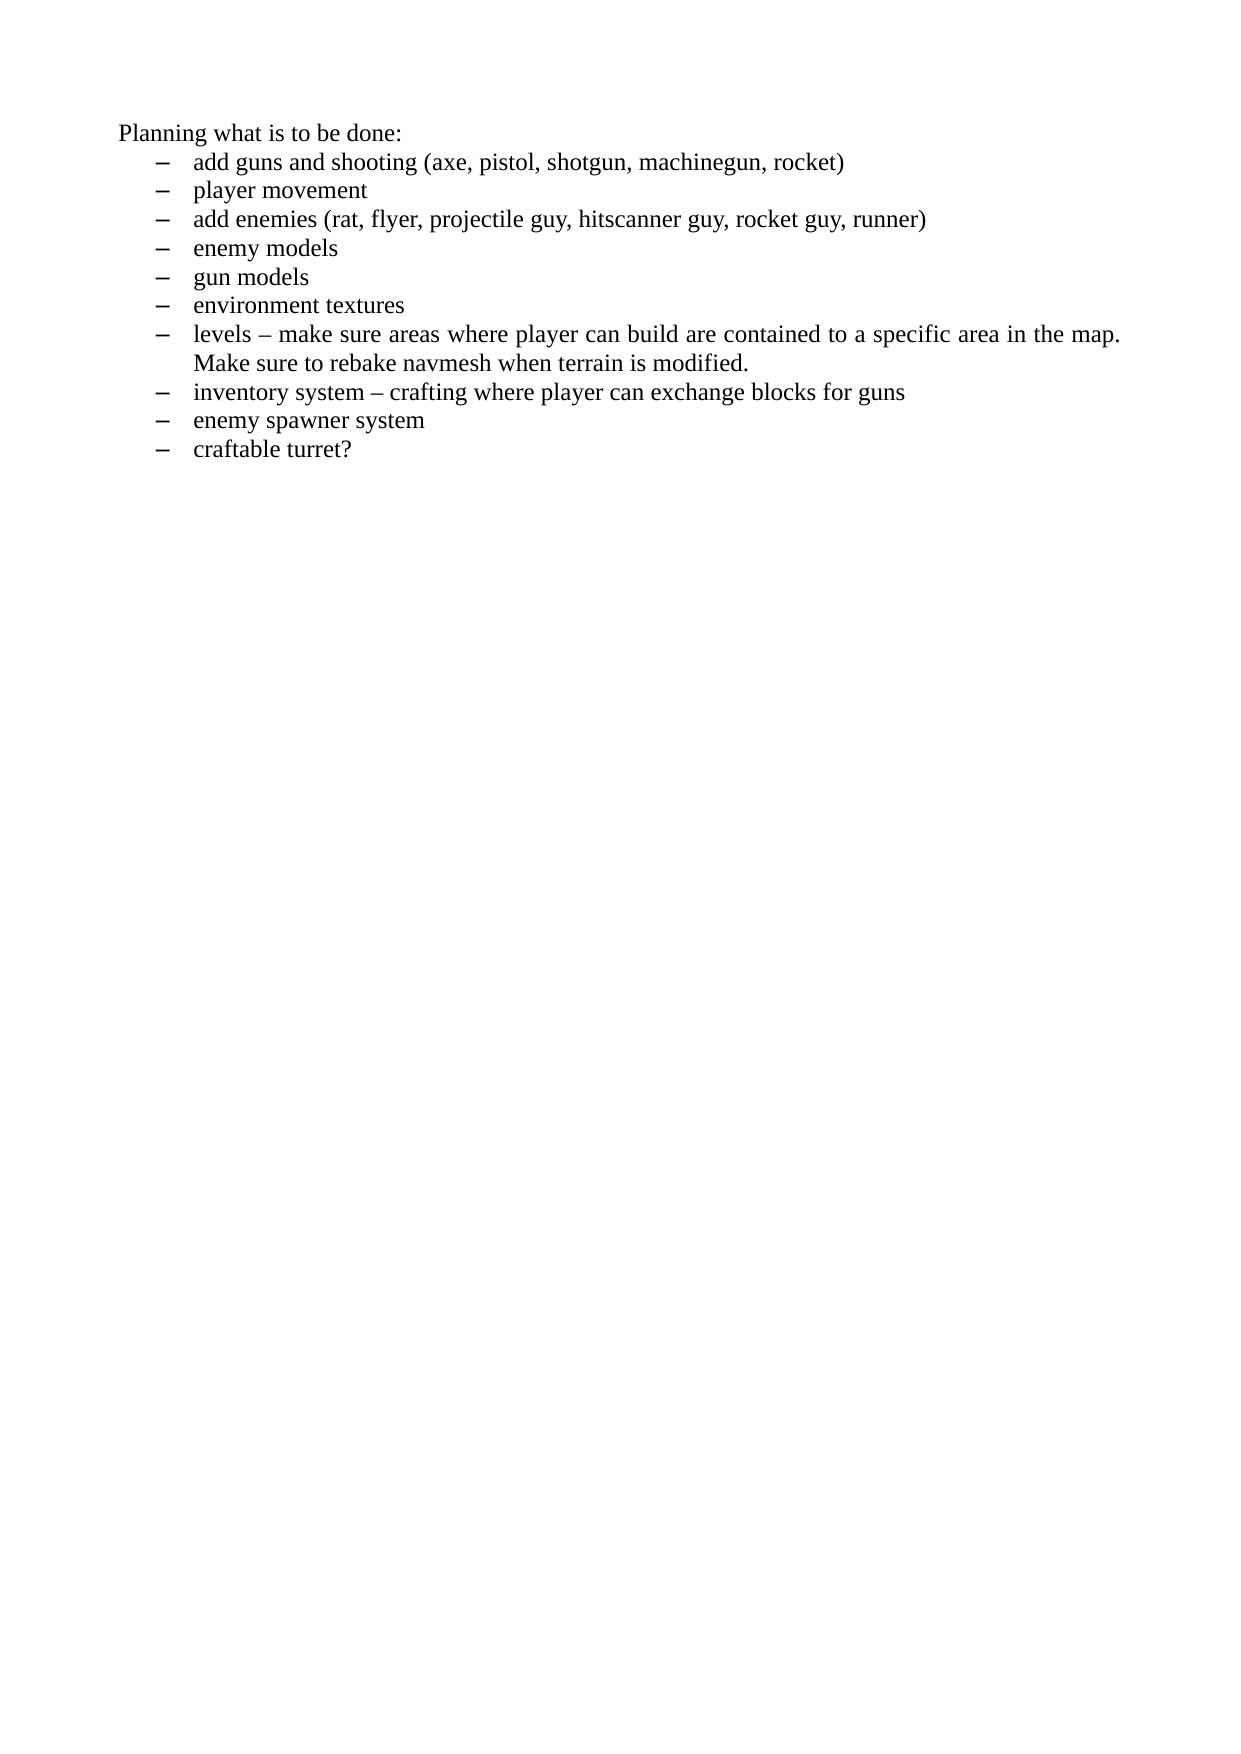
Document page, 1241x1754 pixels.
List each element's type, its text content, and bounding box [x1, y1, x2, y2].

list inventory system – crafting where player can exchange blocks for guns [156, 377, 1122, 406]
text Planning what is to be done: [118, 118, 1122, 147]
list add enemies (rat, flyer, projectile guy, hitscanner guy, rocket guy, runner) [156, 204, 1122, 233]
list enemy models [156, 233, 1122, 262]
list levels – make sure areas where player can build are contained to a specific area in the map. Make sure to rebake navmesh when terrain is modified. [156, 319, 1122, 377]
list gun models [156, 262, 1122, 291]
list environment textures [156, 291, 1122, 319]
list enemy spawner system [156, 406, 1122, 434]
list craftable turret? [156, 434, 1122, 463]
list player movement [156, 176, 1122, 204]
list add guns and shooting (axe, pistol, shotgun, machinegun, rocket) [156, 147, 1122, 176]
